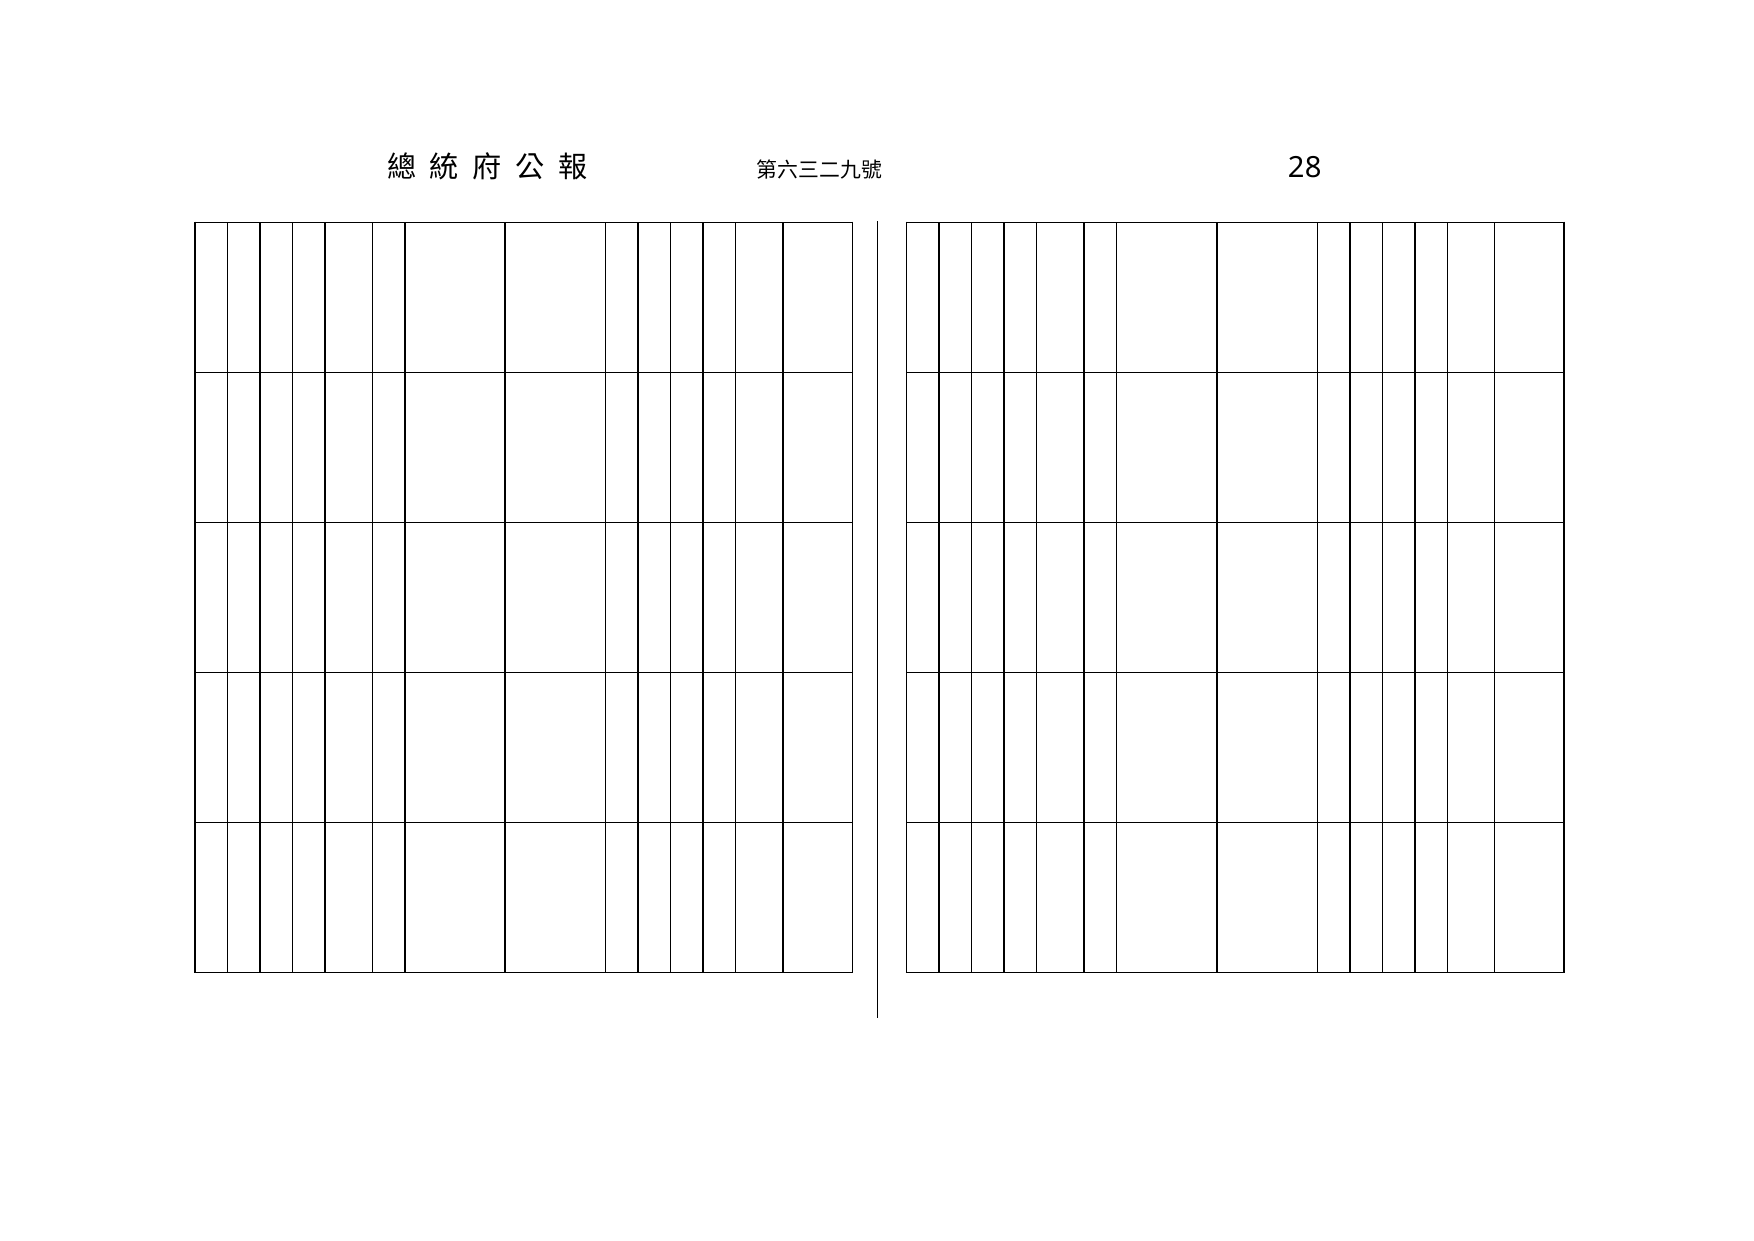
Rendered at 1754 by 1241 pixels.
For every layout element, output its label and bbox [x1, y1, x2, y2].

table_cell [606, 823, 637, 972]
table_cell [1448, 373, 1494, 522]
table_cell [907, 823, 938, 972]
table_cell [228, 523, 259, 672]
table_cell [606, 373, 637, 522]
table_cell [1218, 373, 1317, 522]
table_cell [1495, 523, 1563, 672]
table_cell [1117, 523, 1216, 672]
table_cell [736, 373, 782, 522]
table_cell [406, 823, 504, 972]
table_cell [1037, 823, 1083, 972]
table_cell [639, 673, 670, 822]
table_cell [1416, 373, 1447, 522]
table_cell [293, 223, 324, 372]
table_cell [373, 373, 404, 522]
table_cell [1416, 673, 1447, 822]
table_cell [736, 223, 782, 372]
table_cell [736, 673, 782, 822]
table_cell [671, 823, 702, 972]
table_cell [736, 523, 782, 672]
table_cell [606, 673, 637, 822]
table_cell [406, 223, 504, 372]
table_cell [261, 673, 292, 822]
table_cell [639, 373, 670, 522]
table_cell [940, 223, 971, 372]
table_cell [326, 373, 372, 522]
table_cell [228, 223, 259, 372]
table_cell [972, 523, 1003, 672]
table_cell [1318, 223, 1349, 372]
table_cell [196, 373, 227, 522]
table_cell [1383, 373, 1414, 522]
table_cell [1383, 223, 1414, 372]
table_cell [907, 673, 938, 822]
table_cell [1085, 673, 1116, 822]
table_cell [1117, 823, 1216, 972]
table_cell [326, 523, 372, 672]
table_cell [1218, 673, 1317, 822]
table_cell [736, 823, 782, 972]
table_cell [373, 523, 404, 672]
table_cell [972, 223, 1003, 372]
table_cell [671, 373, 702, 522]
table_cell [784, 373, 852, 522]
table_cell [406, 523, 504, 672]
table_cell [1495, 373, 1563, 522]
table_cell [907, 373, 938, 522]
table_cell [373, 823, 404, 972]
table_cell [1005, 523, 1036, 672]
table_cell [293, 373, 324, 522]
table_cell [1037, 673, 1083, 822]
table_cell [1383, 523, 1414, 672]
table_cell [293, 823, 324, 972]
table_cell [1416, 823, 1447, 972]
table_cell [639, 223, 670, 372]
table_cell [373, 673, 404, 822]
table_cell [606, 223, 637, 372]
table_cell [704, 823, 735, 972]
table_cell [784, 523, 852, 672]
table_cell [196, 673, 227, 822]
table_cell [1218, 823, 1317, 972]
table_cell [1037, 373, 1083, 522]
table_cell [261, 823, 292, 972]
table_cell [1085, 823, 1116, 972]
table_cell [1005, 673, 1036, 822]
table_cell [704, 223, 735, 372]
table_cell [1085, 373, 1116, 522]
table_cell [1117, 223, 1216, 372]
table_cell [1351, 523, 1382, 672]
table_cell [907, 523, 938, 672]
table_cell [1351, 223, 1382, 372]
table_cell [784, 823, 852, 972]
table_cell [940, 523, 971, 672]
table_cell [671, 673, 702, 822]
table_cell [1085, 523, 1116, 672]
table_cell [972, 673, 1003, 822]
table_cell [1318, 523, 1349, 672]
table_cell [704, 523, 735, 672]
table_cell [1037, 223, 1083, 372]
table_cell [506, 673, 605, 822]
table_cell [1495, 673, 1563, 822]
table_cell [1448, 823, 1494, 972]
table_cell [261, 523, 292, 672]
table_cell [326, 673, 372, 822]
table_cell [261, 223, 292, 372]
table_cell [1037, 523, 1083, 672]
table_cell [506, 523, 605, 672]
table_cell [196, 823, 227, 972]
table_cell [972, 823, 1003, 972]
table_cell [639, 523, 670, 672]
table_cell [326, 823, 372, 972]
table_cell [940, 823, 971, 972]
table_cell [671, 523, 702, 672]
table_cell [293, 523, 324, 672]
table_cell [1085, 223, 1116, 372]
table_cell [1351, 373, 1382, 522]
table_cell [1383, 673, 1414, 822]
table_cell [406, 373, 504, 522]
table_cell [1318, 673, 1349, 822]
table_cell [1218, 523, 1317, 672]
table_cell [704, 373, 735, 522]
table_cell [506, 223, 605, 372]
table_cell [940, 373, 971, 522]
table_cell [1448, 523, 1494, 672]
table_cell [907, 223, 938, 372]
table_cell [228, 373, 259, 522]
table_cell [1005, 223, 1036, 372]
table_cell [606, 523, 637, 672]
table_cell [228, 673, 259, 822]
table_cell [228, 823, 259, 972]
table_cell [1005, 373, 1036, 522]
table_cell [506, 373, 605, 522]
table_cell [940, 673, 971, 822]
table_cell [1448, 223, 1494, 372]
table_cell [326, 223, 372, 372]
table_cell [1117, 673, 1216, 822]
table_cell [639, 823, 670, 972]
table_cell [1318, 823, 1349, 972]
table_cell [1351, 823, 1382, 972]
table_cell [784, 673, 852, 822]
table_cell [196, 523, 227, 672]
table_cell [1117, 373, 1216, 522]
table_cell [1351, 673, 1382, 822]
table_cell [1005, 823, 1036, 972]
table_cell [261, 373, 292, 522]
table_cell [1218, 223, 1317, 372]
table_cell [1495, 223, 1563, 372]
table_cell [671, 223, 702, 372]
table_cell [1383, 823, 1414, 972]
table_cell [704, 673, 735, 822]
table_cell [972, 373, 1003, 522]
table_cell [1448, 673, 1494, 822]
table_cell [506, 823, 605, 972]
table_cell [1416, 523, 1447, 672]
table_cell [196, 223, 227, 372]
table_cell [293, 673, 324, 822]
table_cell [1495, 823, 1563, 972]
table_cell [1416, 223, 1447, 372]
table_cell [373, 223, 404, 372]
table_cell [784, 223, 852, 372]
table_cell [406, 673, 504, 822]
table_cell [1318, 373, 1349, 522]
